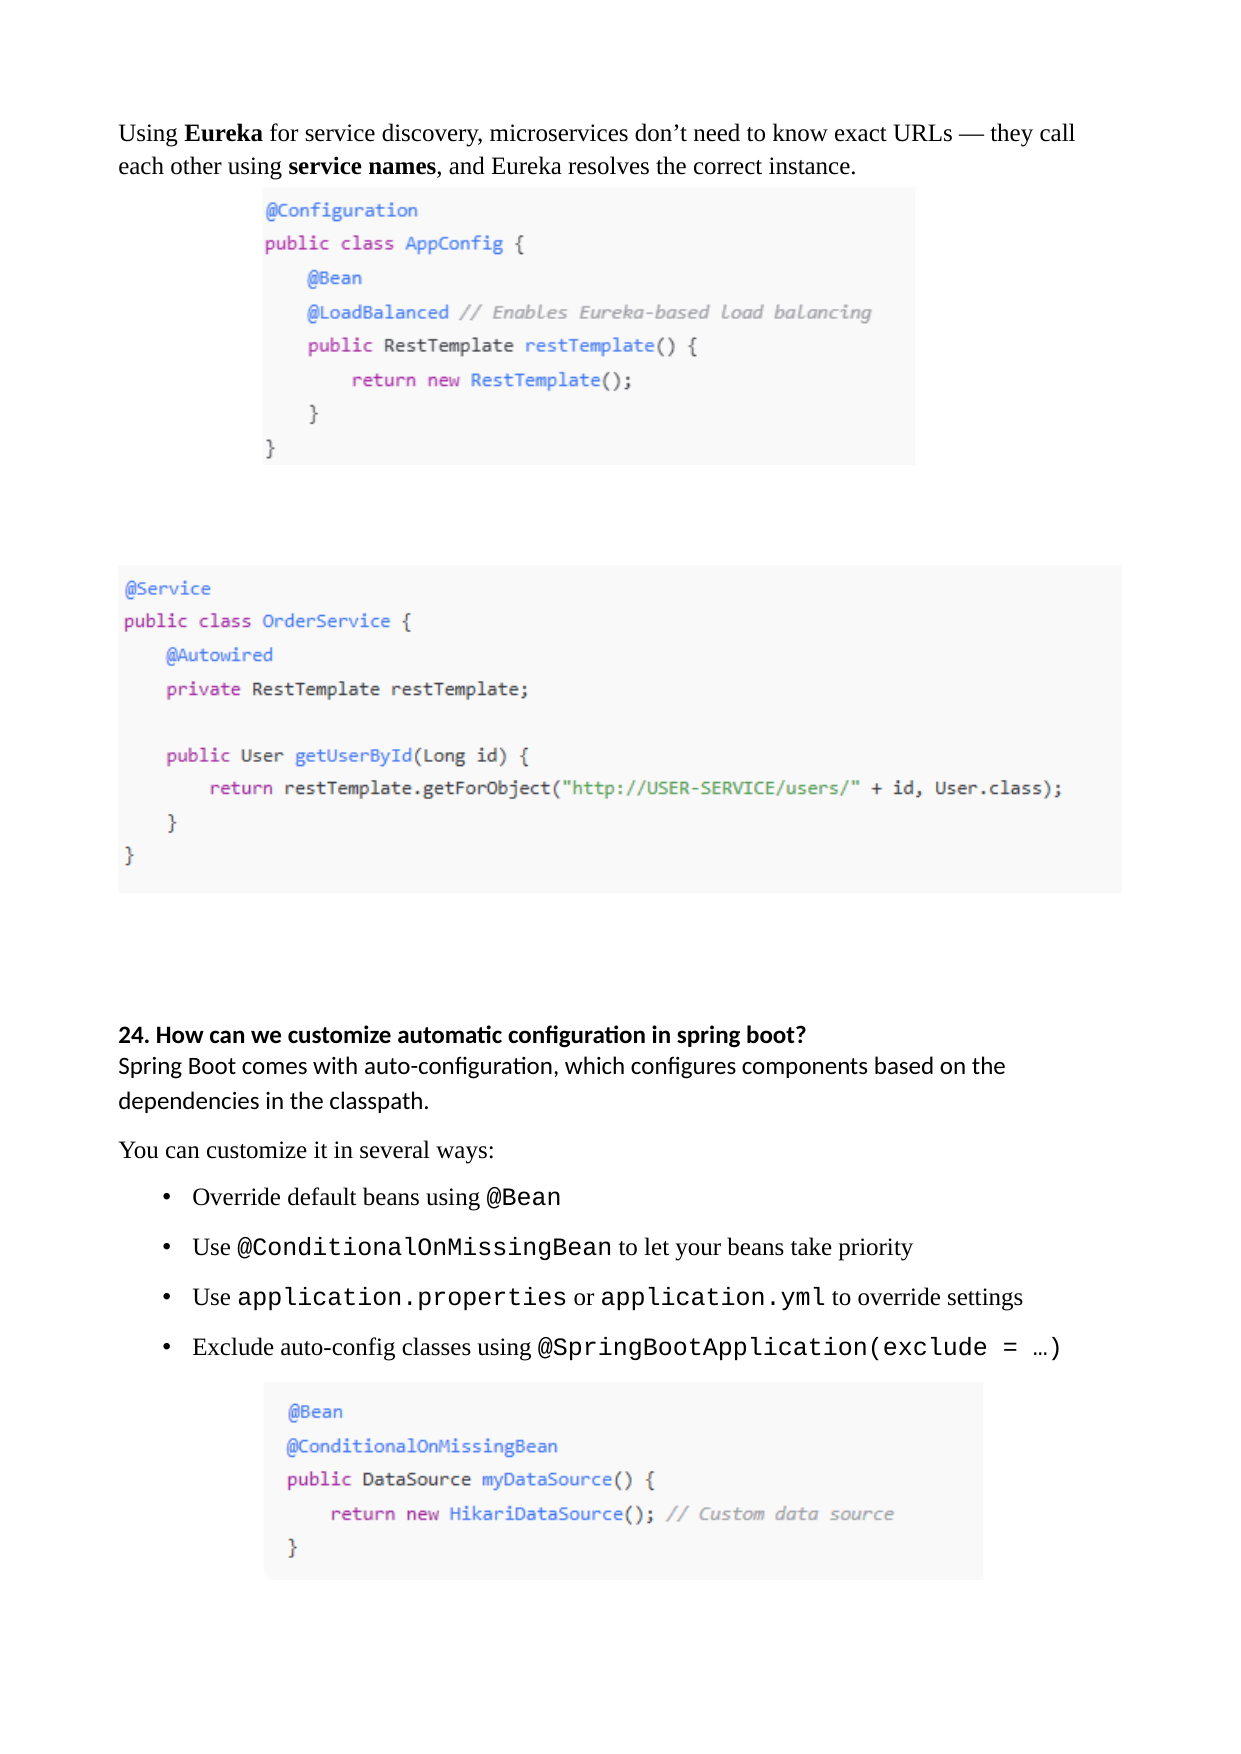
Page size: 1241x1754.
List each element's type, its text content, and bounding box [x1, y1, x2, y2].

list Use application.properties or application.yml to override settings [162, 1282, 1122, 1313]
text Using Eureka for service discovery, microservices don’t need to know exact URLs — they call each other using service names, and Eureka resolves the correct instance. [118, 118, 1122, 180]
list Exclude auto-config classes using @SpringBootApplication(exclude = …) [162, 1332, 1122, 1363]
text You can customize it in several ways: [118, 1135, 1122, 1163]
text 24. How can we customize automatic configuration in spring boot? [118, 1019, 1122, 1050]
text Spring Boot comes with auto-configuration, which configures components based on the dependencies in the classpath. [118, 1050, 1122, 1116]
picture [118, 565, 1123, 898]
picture [262, 187, 916, 465]
picture [256, 1382, 984, 1580]
list Override default beans using @Bean [162, 1182, 1122, 1213]
list Use @ConditionalOnMissingBean to let your beans take priority [162, 1232, 1122, 1263]
